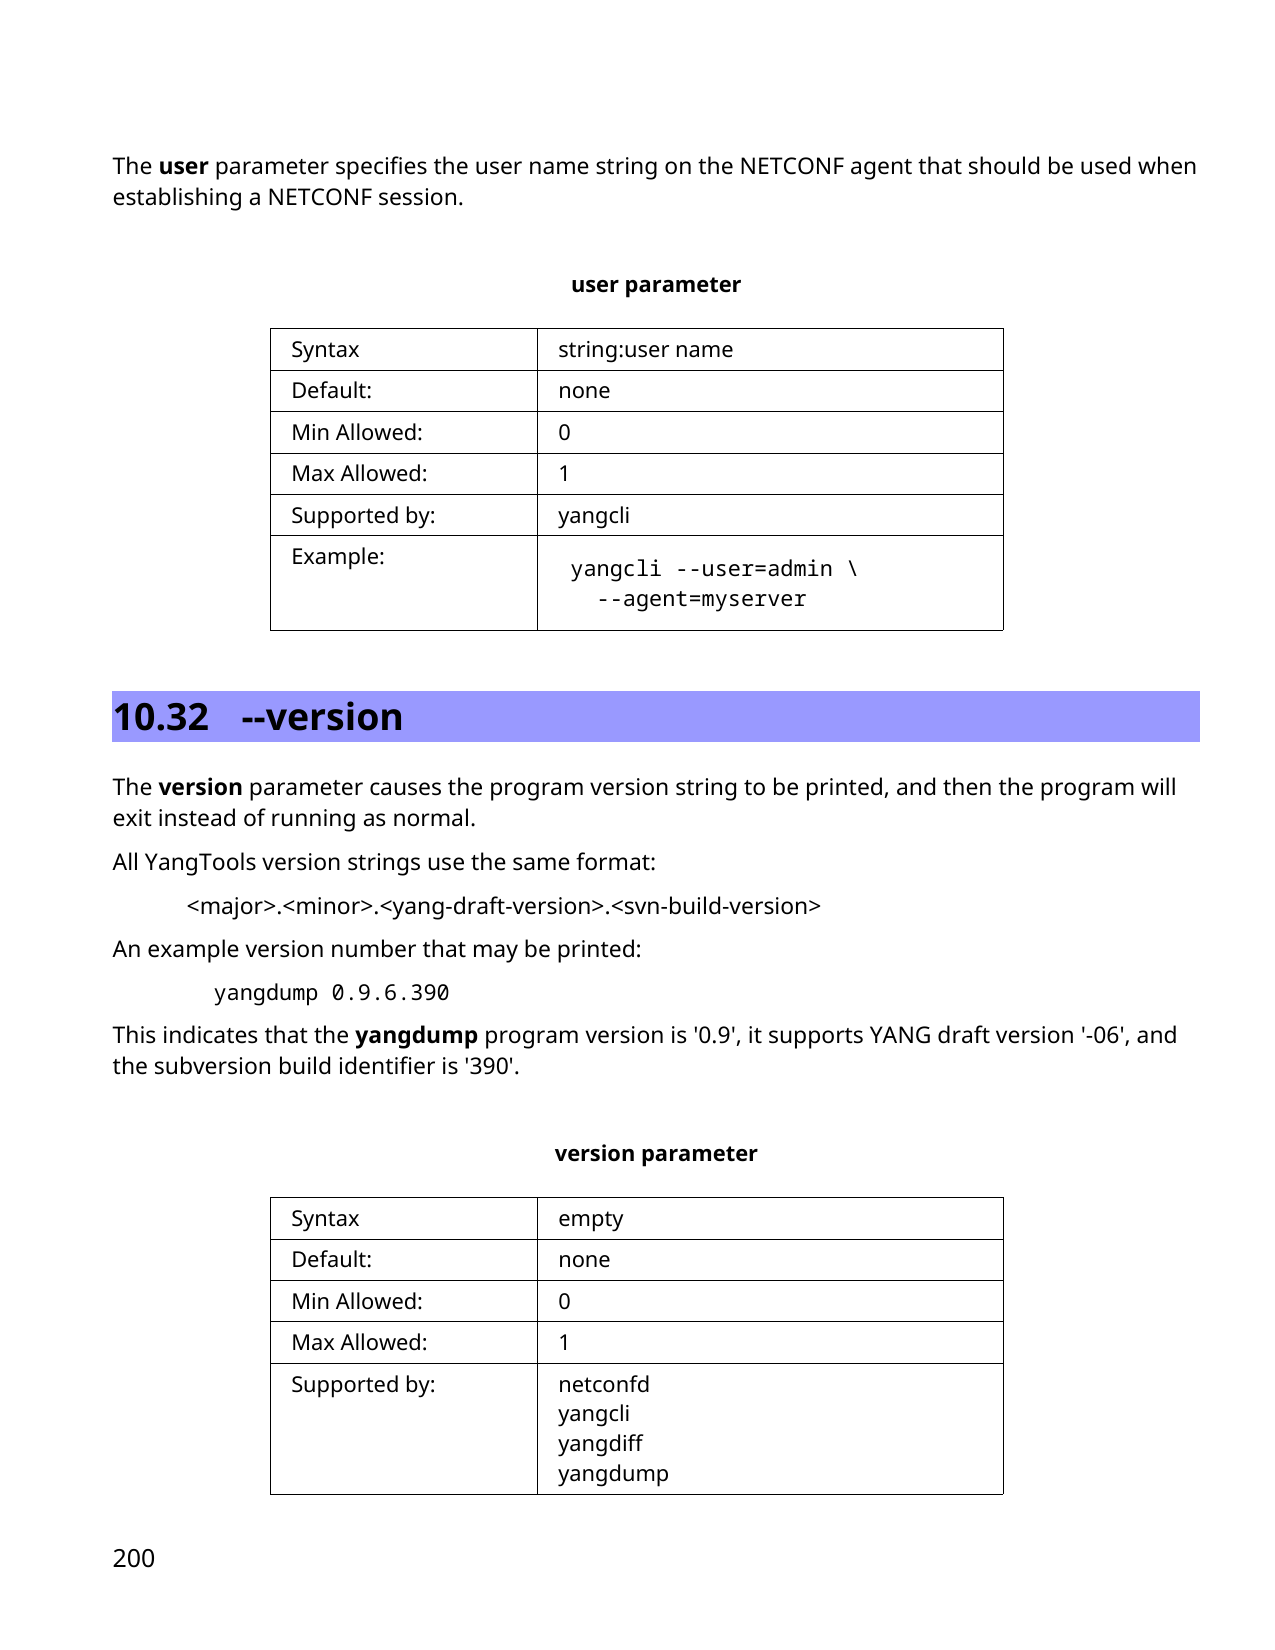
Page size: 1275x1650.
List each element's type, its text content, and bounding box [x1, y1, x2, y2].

table_cell 0 [538, 412, 1003, 452]
table_header empty [538, 1198, 1003, 1239]
text yangdump 0.9.6.390 [139, 977, 1200, 1007]
subtitle --version [112, 691, 1200, 742]
table_cell Max Allowed: [271, 1322, 537, 1363]
table_cell yangcli [538, 495, 1003, 535]
table_cell Supported by: [271, 495, 537, 535]
table_cell Min Allowed: [271, 1281, 537, 1321]
table_cell Default: [271, 1240, 537, 1280]
text <major>.<minor>.<yang-draft-version>.<svn-build-version> [112, 890, 1200, 921]
table_cell Min Allowed: [271, 412, 537, 452]
text This indicates that the yangdump program version is '0.9', it supports YANG draft version '-06', and the subversion build identifier is '390'. [112, 1019, 1200, 1081]
text The version parameter causes the program version string to be printed, and then the program will exit instead of running as normal. [112, 771, 1200, 833]
table_header Syntax [271, 329, 537, 370]
table_header string:user name [538, 329, 1003, 370]
table_cell Max Allowed: [271, 454, 537, 494]
table_cell 1 [538, 1322, 1003, 1363]
subtitle user parameter [127, 269, 1185, 298]
table_header Syntax [271, 1198, 537, 1239]
table_cell 0 [538, 1281, 1003, 1321]
text An example version number that may be printed: [112, 933, 1200, 965]
text All YangTools version strings use the same format: [112, 846, 1200, 877]
table_cell netconfd yangcli yangdiff yangdump [538, 1364, 1003, 1493]
table_cell none [538, 1240, 1003, 1280]
table_cell 1 [538, 454, 1003, 494]
table_cell Default: [271, 371, 537, 411]
subtitle version parameter [127, 1138, 1185, 1167]
table_cell none [538, 371, 1003, 411]
text The user parameter specifies the user name string on the NETCONF agent that should be used when establishing a NETCONF session. [112, 150, 1200, 212]
table_cell Supported by: [271, 1364, 537, 1493]
table_cell yangcli --user=admin \ --agent=myserver [538, 536, 1003, 630]
table_cell Example: [271, 536, 537, 630]
